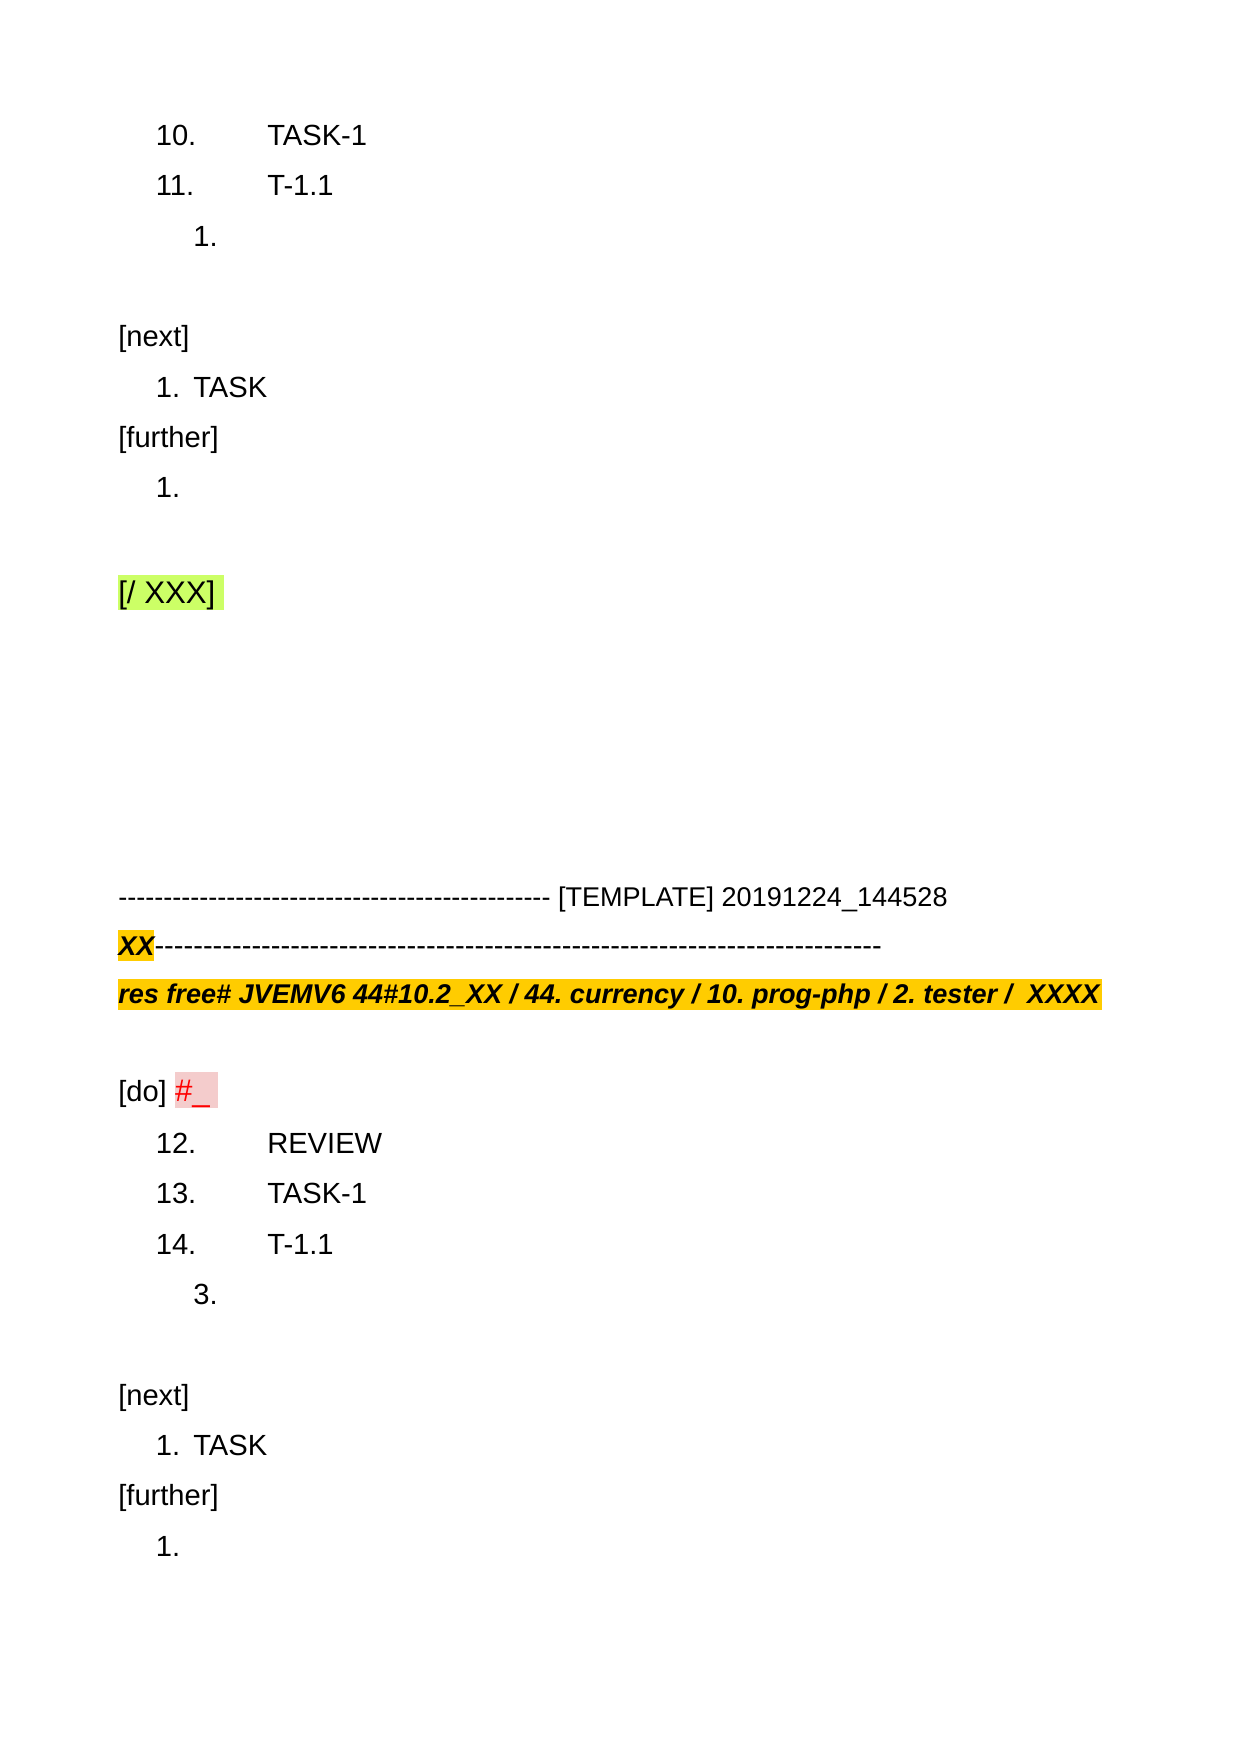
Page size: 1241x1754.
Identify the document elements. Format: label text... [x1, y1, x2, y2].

text [do] #_ [118, 1072, 1122, 1108]
text res free# JVEMV6 44#10.2_XX / 44. currency / 10. prog-php / 2. tester / XXXX [118, 978, 1122, 1010]
text [/ XXX] [118, 521, 1122, 610]
list TASK-1 [156, 118, 1122, 152]
text [further] [118, 1478, 1122, 1512]
list REVIEW [156, 1126, 1122, 1159]
list T-1.1 [156, 1227, 1122, 1260]
list TASK-1 [156, 1176, 1122, 1210]
list TASK [156, 1428, 1122, 1461]
list T-1.1 [156, 168, 1122, 202]
text [next] [118, 319, 1122, 353]
text XX--------------------------------------------------------------------------- [118, 928, 1122, 962]
text [next] [118, 1378, 1122, 1411]
list TASK [156, 370, 1122, 403]
text [118, 1579, 1122, 1615]
text [further] [118, 420, 1122, 453]
text ------------------------------------------------ [TEMPLATE] 20191224_144528 [118, 881, 1122, 912]
